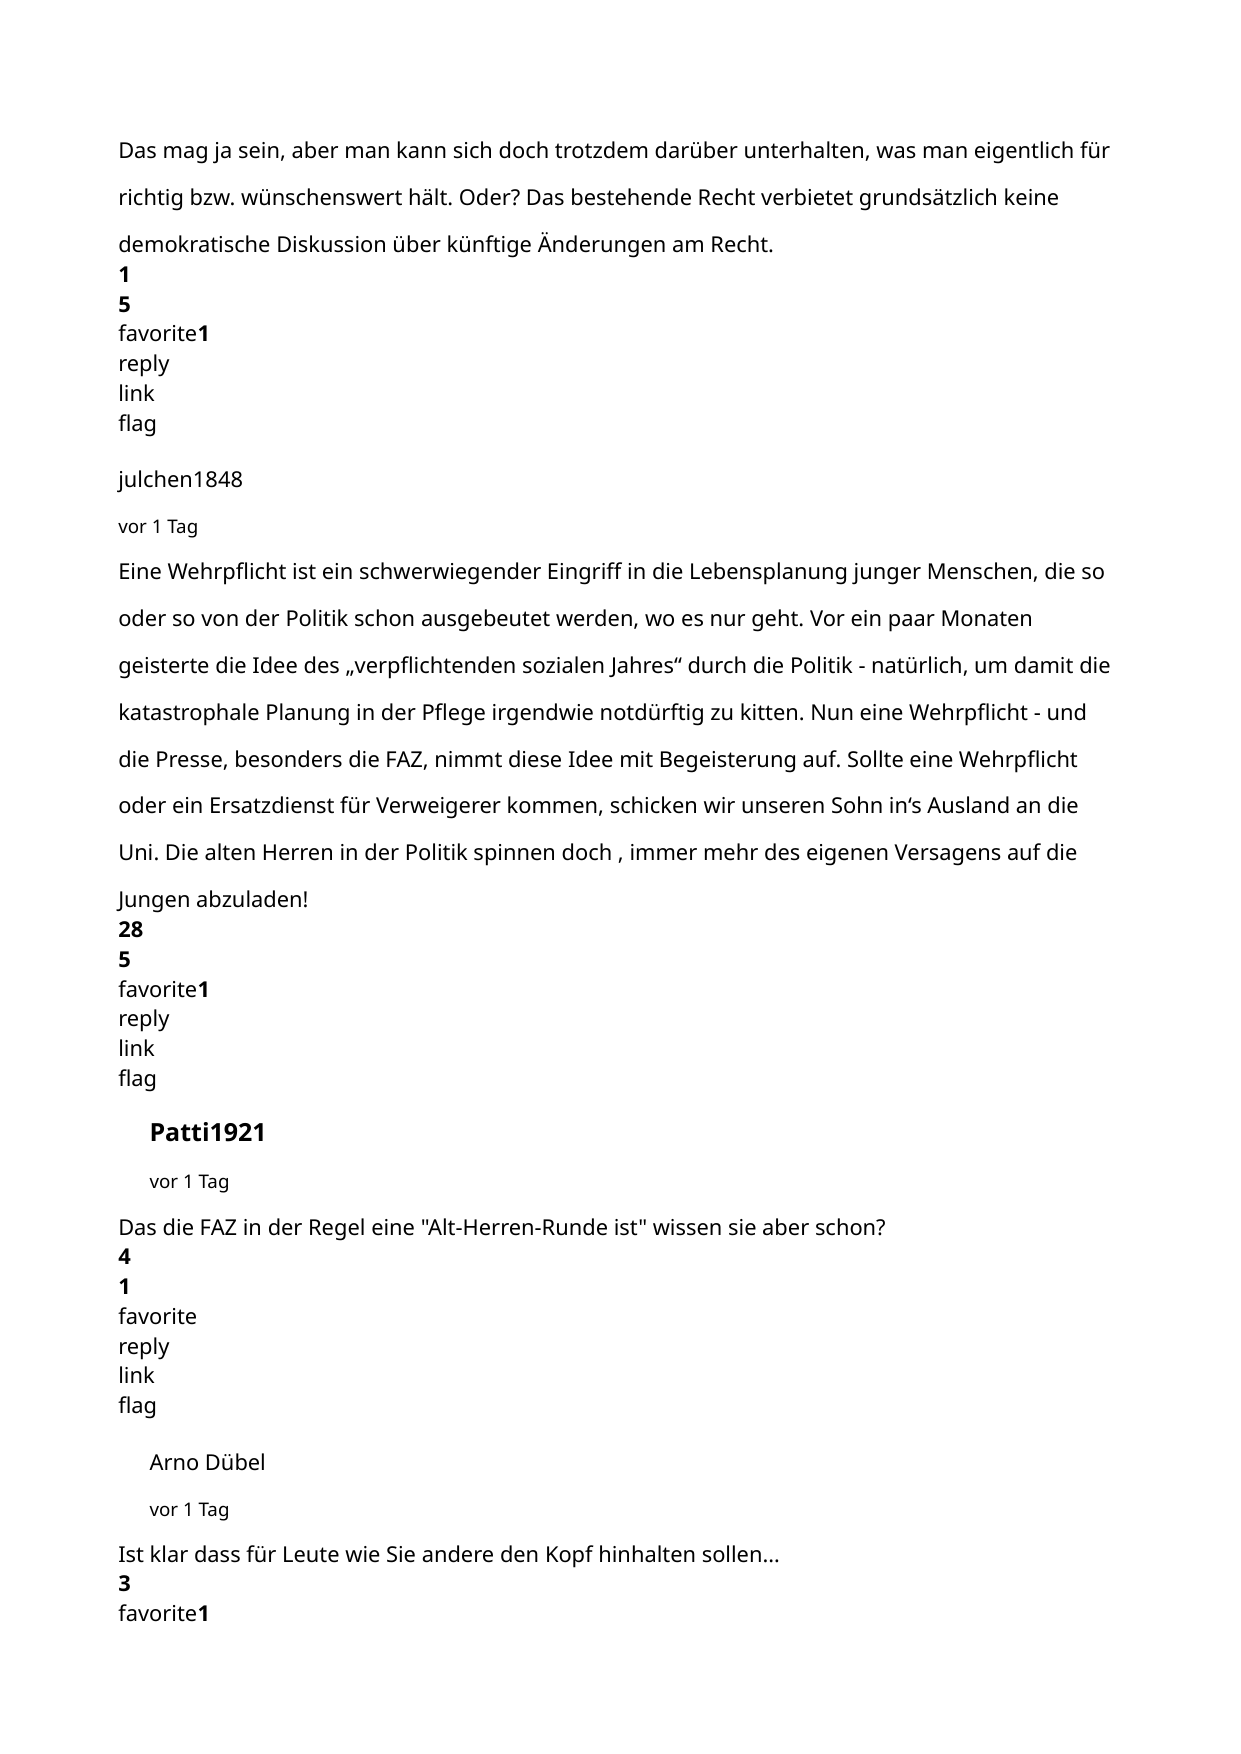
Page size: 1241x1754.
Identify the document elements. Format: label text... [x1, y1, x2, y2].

text favorite1 [118, 974, 1122, 1003]
text flag [118, 1390, 1122, 1420]
text reply [118, 1331, 1122, 1360]
text 4 [118, 1241, 1122, 1271]
text vor 1 Tag [149, 1165, 1122, 1194]
text 5 [118, 288, 1122, 318]
text favorite1 [118, 1598, 1122, 1628]
text link [118, 1033, 1122, 1063]
text link [118, 1360, 1122, 1390]
text favorite [118, 1301, 1122, 1331]
text favorite1 [118, 318, 1122, 348]
text link [118, 378, 1122, 408]
text Das die FAZ in der Regel eine "Alt-Herren-Runde ist" wissen sie aber schon? [118, 1194, 1122, 1241]
text reply [118, 1003, 1122, 1033]
text flag [118, 408, 1122, 437]
text Das mag ja sein, aber man kann sich doch trotzdem darüber unterhalten, was man eigentlich für richtig bzw. wünschenswert hält. Oder? Das bestehende Recht verbietet grundsätzlich keine demokratische Diskussion über künftige Änderungen am Recht. [118, 118, 1122, 259]
text reply [118, 348, 1122, 378]
text 5 [118, 944, 1122, 974]
text 3 [118, 1568, 1122, 1598]
text vor 1 Tag [118, 509, 1122, 539]
text 1 [118, 1271, 1122, 1301]
text julchen1848 [118, 453, 1114, 494]
text Arno Dübel [149, 1436, 1114, 1476]
text 28 [118, 914, 1122, 944]
text Ist klar dass für Leute wie Sie andere den Kopf hinhalten sollen… [118, 1522, 1122, 1568]
text flag [118, 1063, 1122, 1093]
text Patti1921 [149, 1108, 1114, 1149]
text 1 [118, 259, 1122, 288]
text Eine Wehrpflicht ist ein schwerwiegender Eingriff in die Lebensplanung junger Menschen, die so oder so von der Politik schon ausgebeutet werden, wo es nur geht. Vor ein paar Monaten geisterte die Idee des „verpflichtenden sozialen Jahres“ durch die Politik - natürlich, um damit die katastrophale Planung in der Pflege irgendwie notdürftig zu kitten. Nun eine Wehrpflicht - und die Presse, besonders die FAZ, nimmt diese Idee mit Begeisterung auf. Sollte eine Wehrpflicht oder ein Ersatzdienst für Verweigerer kommen, schicken wir unseren Sohn in‘s Ausland an die Uni. Die alten Herren in der Politik spinnen doch , immer mehr des eigenen Versagens auf die Jungen abzuladen! [118, 539, 1122, 914]
text vor 1 Tag [149, 1492, 1122, 1522]
